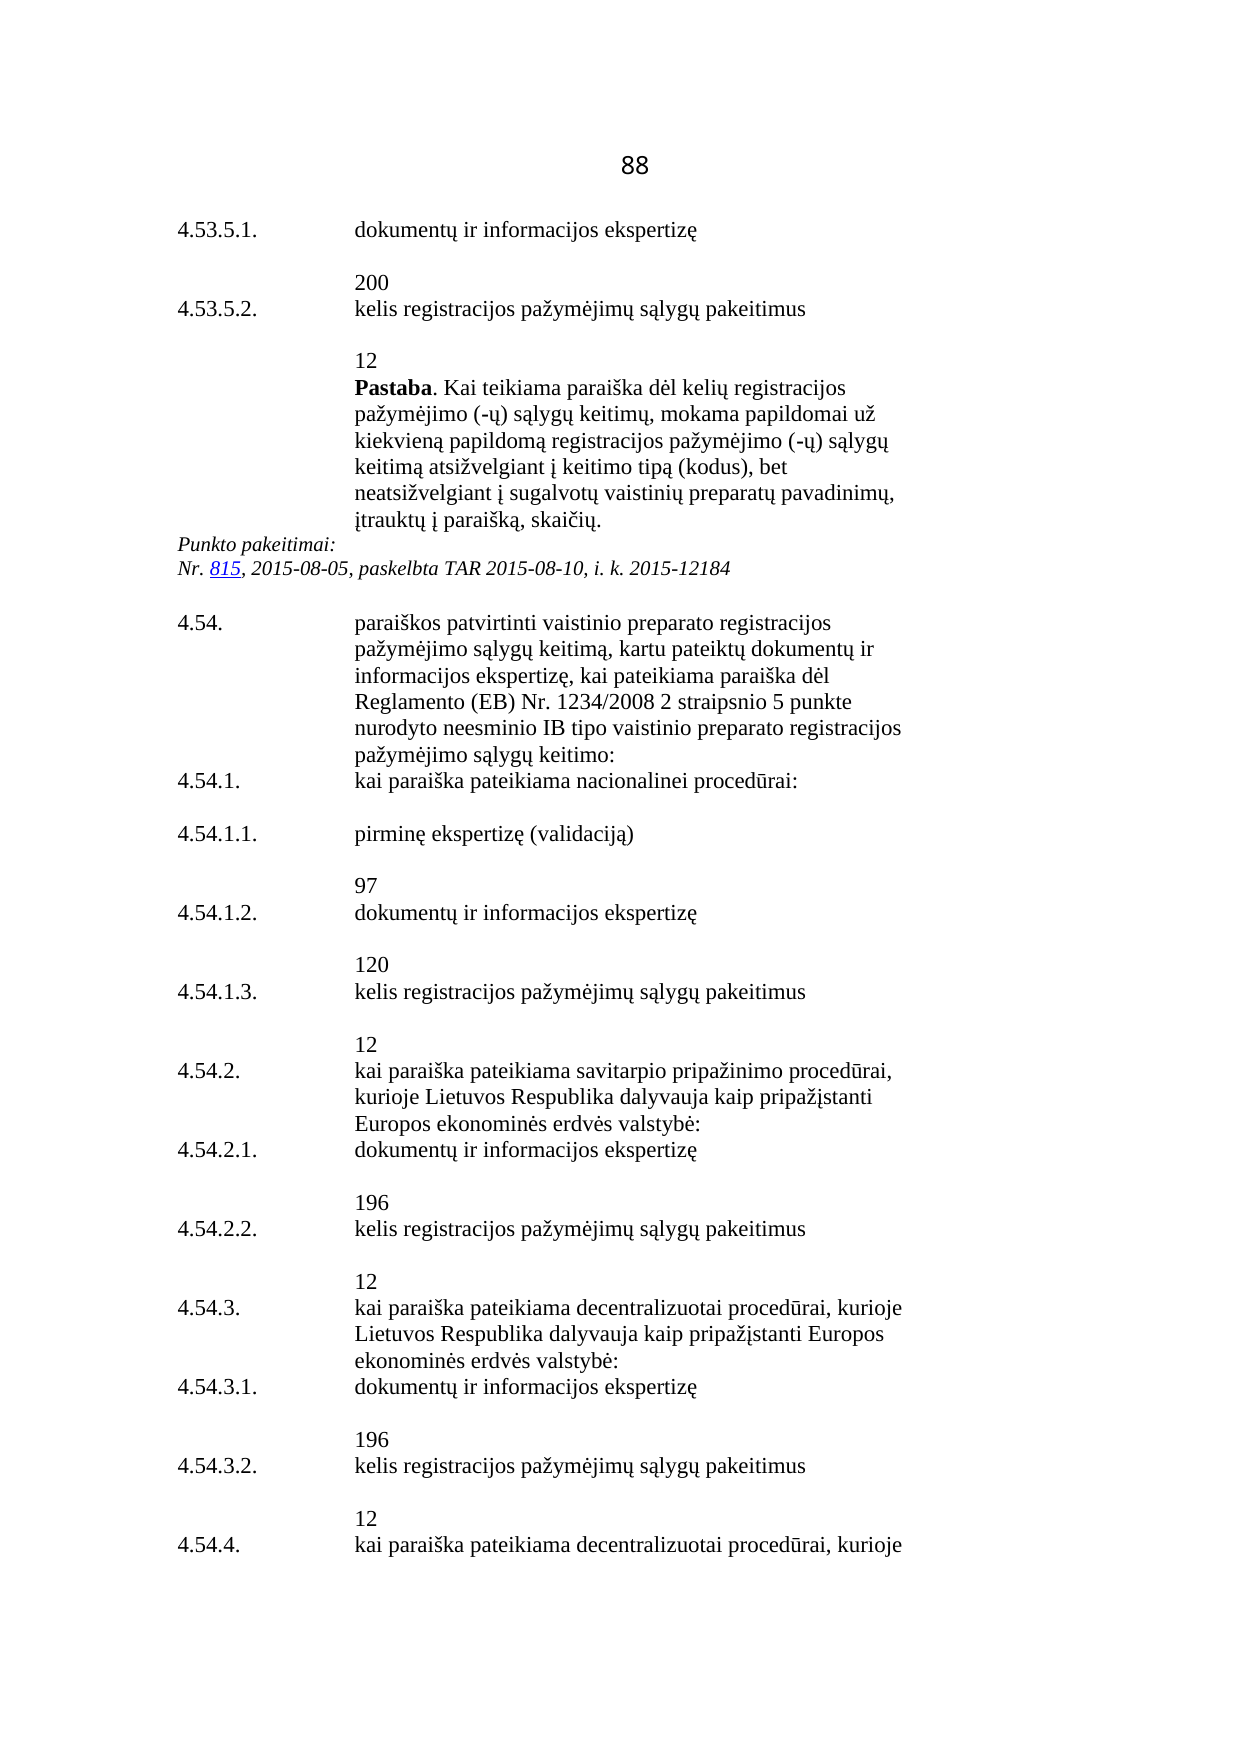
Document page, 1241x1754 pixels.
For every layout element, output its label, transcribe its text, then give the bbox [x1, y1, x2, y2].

text Punkto pakeitimai: [177, 532, 1093, 556]
text pažymėjimo (-ų) sąlygų keitimų, mokama papildomai už [354, 400, 945, 427]
text keitimą atsižvelgiant į keitimo tipą (kodus), bet [354, 453, 945, 479]
text kiekvieną papildomą registracijos pažymėjimo (-ų) sąlygų [354, 427, 945, 453]
text Pastaba. Kai teikiama paraiška dėl kelių registracijos [354, 374, 945, 400]
text 4.54.4. kai paraiška pateikiama decentralizuotai procedūrai, kurioje [177, 1531, 945, 1558]
text nurodyto neesminio IB tipo vaistinio preparato registracijos [354, 714, 945, 741]
text Europos ekonominės erdvės valstybė: [354, 1110, 945, 1136]
text 4.54.3.2. kelis registracijos pažymėjimų sąlygų pakeitimus 12 [177, 1452, 945, 1531]
text kurioje Lietuvos Respublika dalyvauja kaip pripažįstanti [354, 1083, 945, 1110]
text pažymėjimo sąlygų keitimo: [354, 741, 945, 767]
text 4.54.1.3. kelis registracijos pažymėjimų sąlygų pakeitimus 12 [177, 978, 945, 1057]
text 4.53.5.1. dokumentų ir informacijos ekspertizę 200 [177, 216, 945, 295]
text įtrauktų į paraišką, skaičių. [354, 506, 945, 532]
text 4.54.3.1. dokumentų ir informacijos ekspertizę 196 [177, 1373, 945, 1452]
text neatsižvelgiant į sugalvotų vaistinių preparatų pavadinimų, [354, 479, 945, 506]
text ekonominės erdvės valstybė: [354, 1347, 945, 1373]
text 4.54.3. kai paraiška pateikiama decentralizuotai procedūrai, kurioje [177, 1294, 945, 1321]
text Nr. 815, 2015-08-05, paskelbta TAR 2015-08-10, i. k. 2015-12184 [177, 556, 1093, 580]
text 4.54.1.2. dokumentų ir informacijos ekspertizę 120 [177, 899, 945, 978]
text Lietuvos Respublika dalyvauja kaip pripažįstanti Europos [354, 1321, 945, 1347]
text 4.53.5.2. kelis registracijos pažymėjimų sąlygų pakeitimus 12 [177, 295, 945, 374]
text 4.54.1. kai paraiška pateikiama nacionalinei procedūrai: [177, 767, 945, 820]
text pažymėjimo sąlygų keitimą, kartu pateiktų dokumentų ir [354, 635, 945, 662]
text informacijos ekspertizę, kai pateikiama paraiška dėl [354, 662, 945, 688]
text Reglamento (EB) Nr. 1234/2008 2 straipsnio 5 punkte [354, 688, 945, 714]
text 4.54.2.2. kelis registracijos pažymėjimų sąlygų pakeitimus 12 [177, 1215, 945, 1294]
text 4.54.2.1. dokumentų ir informacijos ekspertizę 196 [177, 1136, 945, 1215]
text 4.54. paraiškos patvirtinti vaistinio preparato registracijos [177, 609, 945, 635]
text 4.54.2. kai paraiška pateikiama savitarpio pripažinimo procedūrai, [177, 1057, 945, 1083]
text 4.54.1.1. pirminę ekspertizę (validaciją) 97 [177, 820, 945, 899]
